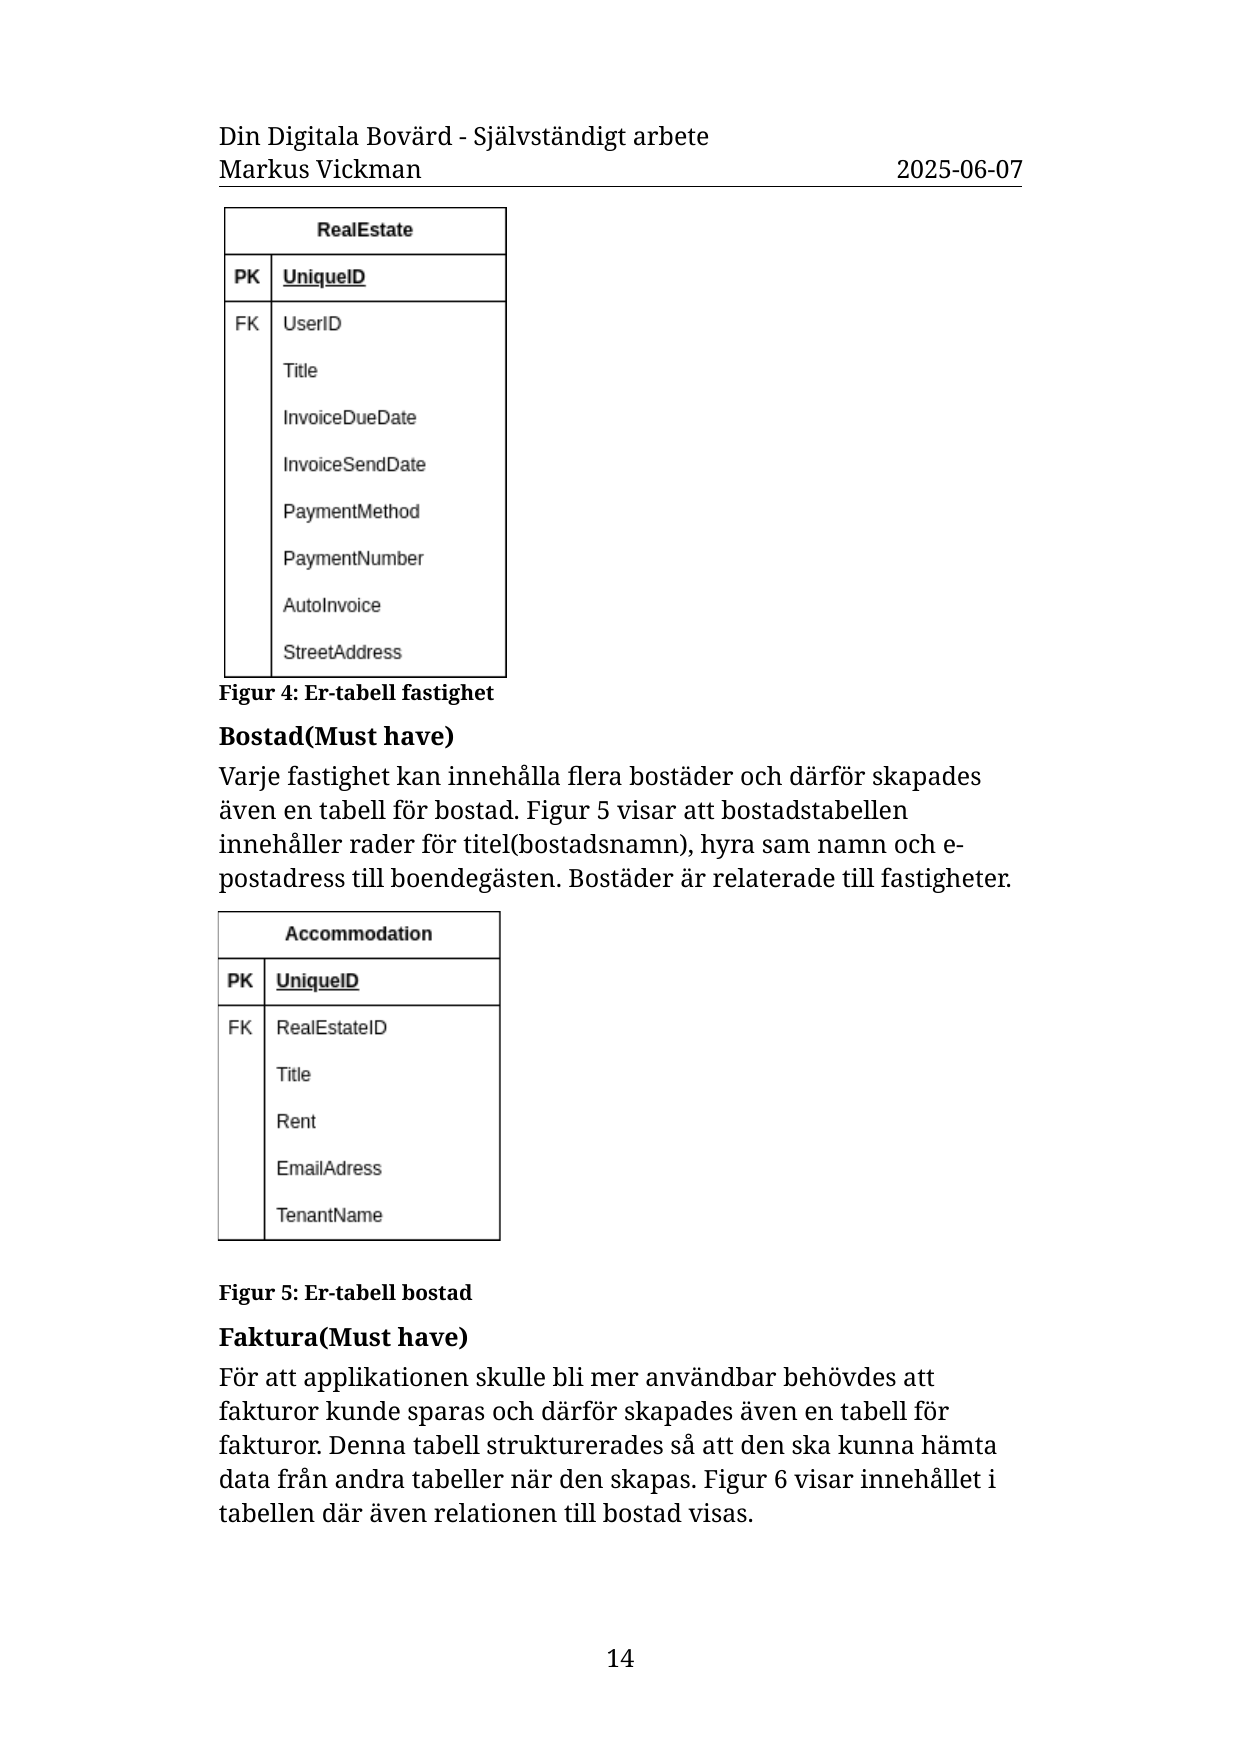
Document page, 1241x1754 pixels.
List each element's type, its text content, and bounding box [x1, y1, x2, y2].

text Varje fastighet kan innehålla flera bostäder och därför skapades även en tabell för bostad. Figur 5 visar att bostadstabellen innehåller rader för titel(bostadsnamn), hyra sam namn och e-postadress till boendegästen. Bostäder är relaterade till fastigheter. [218, 759, 1022, 895]
picture [217, 911, 501, 1241]
picture [224, 207, 507, 678]
text Bostad(Must have) [218, 719, 1022, 753]
text Faktura(Must have) [218, 1319, 1022, 1353]
text Figur 5: Er-tabell bostad [218, 1241, 1022, 1307]
text För att applikationen skulle bli mer användbar behövdes att fakturor kunde sparas och därför skapades även en tabell för fakturor. Denna tabell strukturerades så att den ska kunna hämta data från andra tabeller när den skapas. Figur 6 visar innehållet i tabellen där även relationen till bostad visas. [218, 1359, 1022, 1529]
text Figur 4: Er-tabell fastighet [218, 678, 1022, 706]
